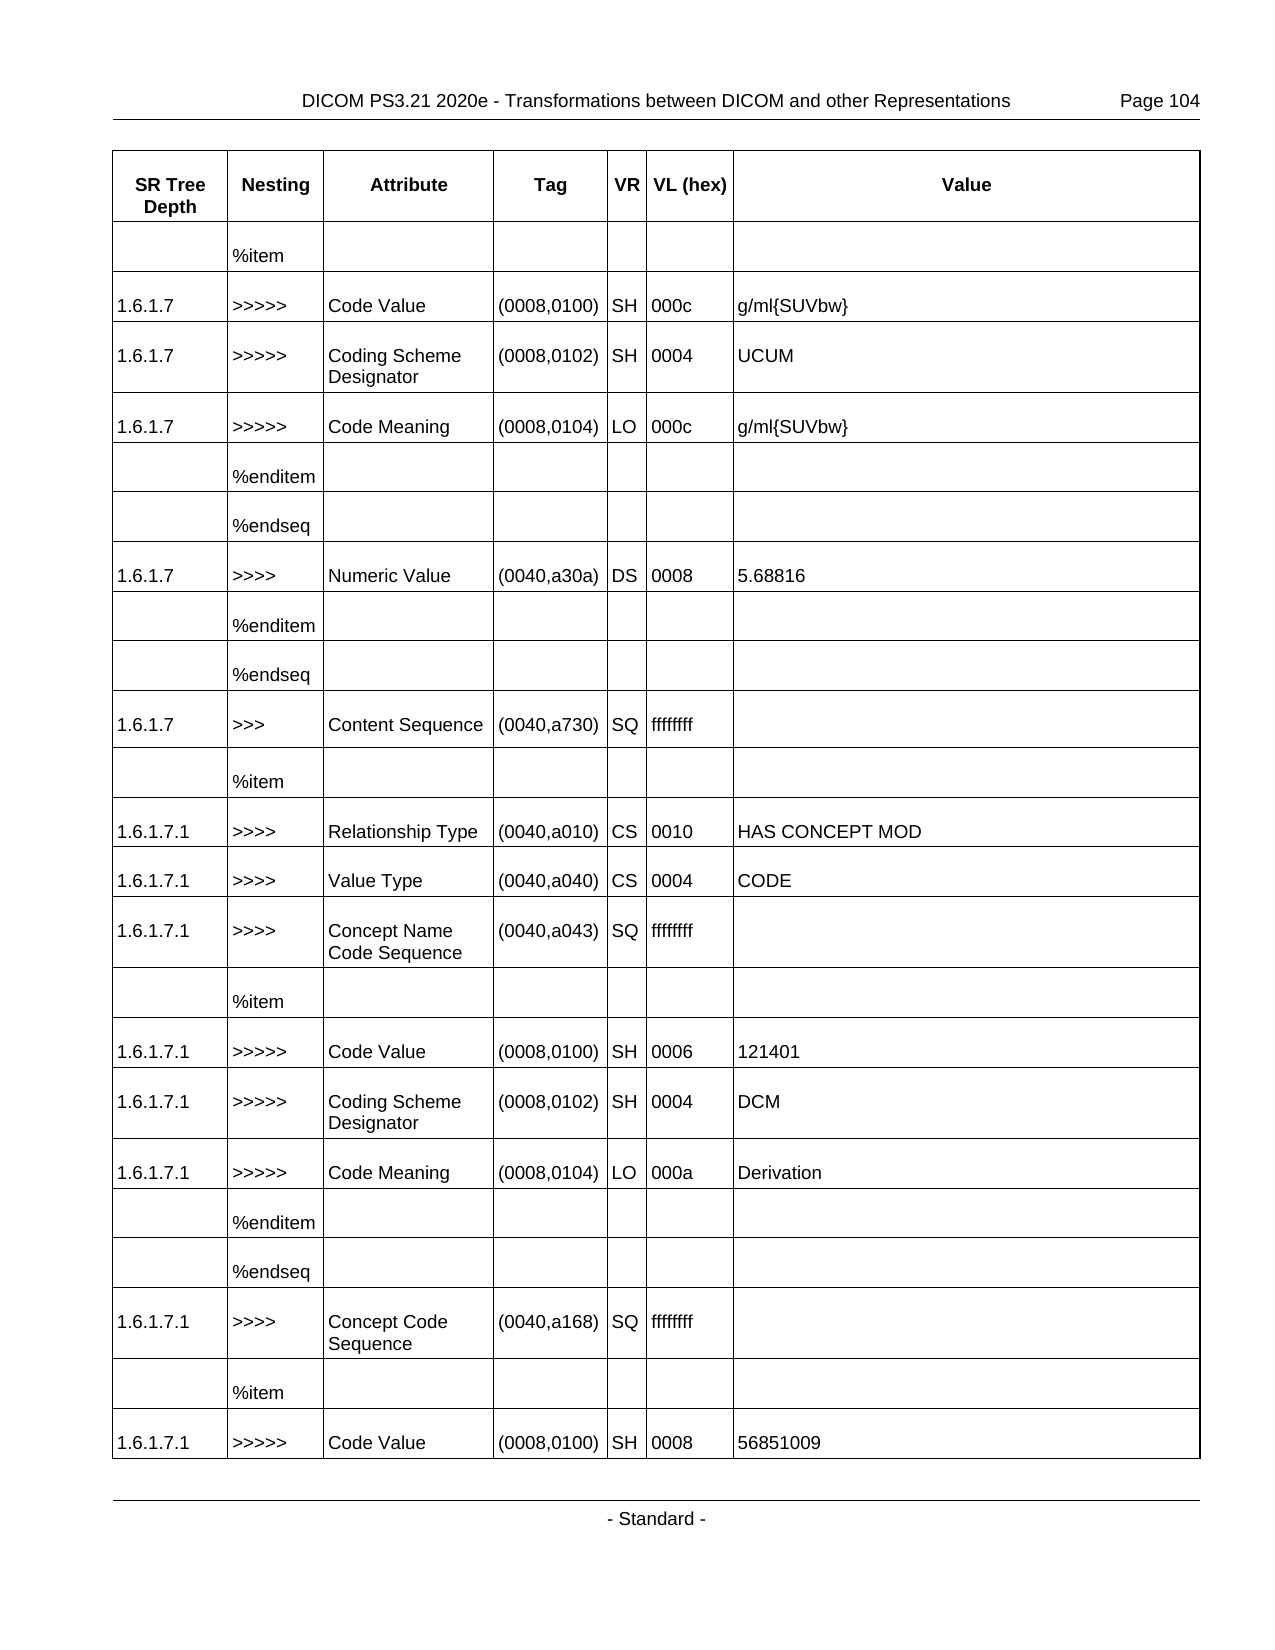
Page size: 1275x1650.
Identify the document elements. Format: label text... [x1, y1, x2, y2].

table_cell [647, 443, 733, 491]
table_cell %item [228, 222, 323, 271]
table_cell 1.6.1.7 [113, 393, 227, 442]
table_cell [734, 641, 1199, 690]
table_cell [494, 968, 607, 1017]
table_cell SH [608, 272, 646, 321]
table_cell Coding Scheme Designator [324, 322, 493, 392]
table_cell [734, 691, 1199, 747]
table_cell %enditem [228, 443, 323, 491]
table_cell [494, 222, 607, 271]
table_cell [324, 1189, 493, 1237]
table_cell 1.6.1.7 [113, 542, 227, 591]
table_cell [494, 1359, 607, 1408]
table_cell [608, 1238, 646, 1287]
table_cell [608, 748, 646, 797]
table_cell [608, 492, 646, 541]
table_cell [647, 1359, 733, 1408]
table_cell [734, 1288, 1199, 1358]
table_header Value [734, 151, 1199, 221]
table_cell HAS CONCEPT MOD [734, 798, 1199, 846]
table_cell [608, 968, 646, 1017]
table_cell (0008,0104) [494, 1139, 607, 1187]
table_cell [647, 641, 733, 690]
table_cell Numeric Value [324, 542, 493, 591]
table_cell (0040,a043) [494, 897, 607, 967]
table_cell [324, 1238, 493, 1287]
table_cell [608, 222, 646, 271]
table_cell 1.6.1.7.1 [113, 1018, 227, 1067]
table_cell 1.6.1.7.1 [113, 1068, 227, 1138]
table_cell Derivation [734, 1139, 1199, 1187]
table_cell %endseq [228, 492, 323, 541]
table_cell [113, 592, 227, 640]
table_cell >>>>> [228, 322, 323, 392]
table_cell [324, 641, 493, 690]
table_cell [113, 443, 227, 491]
table_cell (0008,0104) [494, 393, 607, 442]
table_cell 1.6.1.7 [113, 272, 227, 321]
table_cell >>>>> [228, 393, 323, 442]
table_cell g/ml{SUVbw} [734, 272, 1199, 321]
table_cell [734, 1238, 1199, 1287]
table_cell [113, 748, 227, 797]
table_cell >>>> [228, 798, 323, 846]
table_cell Code Value [324, 272, 493, 321]
table_cell SQ [608, 691, 646, 747]
table_cell [324, 443, 493, 491]
table_header VL (hex) [647, 151, 733, 221]
table_cell [608, 641, 646, 690]
table_cell 0010 [647, 798, 733, 846]
table_cell 1.6.1.7.1 [113, 1139, 227, 1187]
table_cell [494, 641, 607, 690]
table_cell Concept Code Sequence [324, 1288, 493, 1358]
table_cell [494, 1189, 607, 1237]
table_cell 56851009 [734, 1409, 1199, 1457]
table_cell LO [608, 1139, 646, 1187]
table_cell SH [608, 1409, 646, 1457]
table_cell [494, 1238, 607, 1287]
table_cell [324, 492, 493, 541]
table_cell (0040,a168) [494, 1288, 607, 1358]
table_cell 5.68816 [734, 542, 1199, 591]
table_cell 1.6.1.7.1 [113, 1409, 227, 1457]
table_cell [494, 443, 607, 491]
table_cell >>> [228, 691, 323, 747]
table_cell 0008 [647, 1409, 733, 1457]
table_cell [734, 443, 1199, 491]
table_header Nesting [228, 151, 323, 221]
table_cell [734, 748, 1199, 797]
table_cell SH [608, 1068, 646, 1138]
table_cell >>>>> [228, 1139, 323, 1187]
table_cell SH [608, 322, 646, 392]
table_cell [494, 492, 607, 541]
table_cell [647, 968, 733, 1017]
table_cell [113, 1359, 227, 1408]
table_cell ffffffff [647, 691, 733, 747]
table_cell SQ [608, 897, 646, 967]
table_cell [647, 592, 733, 640]
table_cell 1.6.1.7.1 [113, 847, 227, 896]
table_cell [324, 592, 493, 640]
table_cell Coding Scheme Designator [324, 1068, 493, 1138]
table_cell [734, 222, 1199, 271]
table_cell (0040,a730) [494, 691, 607, 747]
table_cell Concept Name Code Sequence [324, 897, 493, 967]
table_cell [324, 222, 493, 271]
table_cell (0040,a30a) [494, 542, 607, 591]
table_cell [608, 592, 646, 640]
table_cell Code Value [324, 1018, 493, 1067]
table_header VR [608, 151, 646, 221]
table_cell Code Meaning [324, 393, 493, 442]
table_cell UCUM [734, 322, 1199, 392]
table_cell 1.6.1.7 [113, 691, 227, 747]
table_cell 000a [647, 1139, 733, 1187]
table_cell Relationship Type [324, 798, 493, 846]
table_cell 000c [647, 272, 733, 321]
table_cell [324, 968, 493, 1017]
table_cell >>>> [228, 847, 323, 896]
table_cell [647, 1189, 733, 1237]
table_cell %enditem [228, 1189, 323, 1237]
table_cell [608, 1359, 646, 1408]
table_cell %item [228, 1359, 323, 1408]
table_cell 000c [647, 393, 733, 442]
table_cell [647, 1238, 733, 1287]
table_cell [647, 222, 733, 271]
table_cell 0004 [647, 1068, 733, 1138]
table_cell 1.6.1.7 [113, 322, 227, 392]
table_cell 1.6.1.7.1 [113, 798, 227, 846]
table_cell 0004 [647, 847, 733, 896]
table_cell 0004 [647, 322, 733, 392]
table_cell [647, 492, 733, 541]
table_cell [324, 1359, 493, 1408]
table_cell %enditem [228, 592, 323, 640]
table_cell 1.6.1.7.1 [113, 897, 227, 967]
table_cell %item [228, 748, 323, 797]
table_cell [734, 968, 1199, 1017]
table_cell (0040,a040) [494, 847, 607, 896]
table_cell (0008,0102) [494, 1068, 607, 1138]
table_cell [113, 492, 227, 541]
table_cell [113, 222, 227, 271]
table_cell [608, 1189, 646, 1237]
table_cell Content Sequence [324, 691, 493, 747]
table_cell >>>> [228, 897, 323, 967]
table_cell [113, 641, 227, 690]
table_cell %endseq [228, 1238, 323, 1287]
table_cell CS [608, 847, 646, 896]
table_cell (0008,0100) [494, 1018, 607, 1067]
table_header Attribute [324, 151, 493, 221]
table_cell Code Value [324, 1409, 493, 1457]
table_cell (0008,0100) [494, 272, 607, 321]
table_cell CODE [734, 847, 1199, 896]
table_cell >>>> [228, 1288, 323, 1358]
table_cell [647, 748, 733, 797]
table_cell >>>>> [228, 1409, 323, 1457]
table_cell (0040,a010) [494, 798, 607, 846]
table_cell 1.6.1.7.1 [113, 1288, 227, 1358]
table_cell g/ml{SUVbw} [734, 393, 1199, 442]
table_cell [734, 492, 1199, 541]
table_cell [734, 1359, 1199, 1408]
table_cell [113, 968, 227, 1017]
table_cell [113, 1189, 227, 1237]
table_cell [113, 1238, 227, 1287]
table_cell SQ [608, 1288, 646, 1358]
table_cell 0008 [647, 542, 733, 591]
table_cell 0006 [647, 1018, 733, 1067]
table_cell >>>>> [228, 1018, 323, 1067]
table_cell >>>>> [228, 1068, 323, 1138]
table_header Tag [494, 151, 607, 221]
table_cell SH [608, 1018, 646, 1067]
table_cell %endseq [228, 641, 323, 690]
table_cell ffffffff [647, 897, 733, 967]
table_cell Code Meaning [324, 1139, 493, 1187]
table_cell >>>>> [228, 272, 323, 321]
table_header SR Tree Depth [113, 151, 227, 221]
table_cell (0008,0100) [494, 1409, 607, 1457]
table_cell [494, 748, 607, 797]
table_cell CS [608, 798, 646, 846]
table_cell [608, 443, 646, 491]
table_cell %item [228, 968, 323, 1017]
table_cell >>>> [228, 542, 323, 591]
table_cell DS [608, 542, 646, 591]
table_cell ffffffff [647, 1288, 733, 1358]
table_cell [734, 592, 1199, 640]
table_cell [494, 592, 607, 640]
table_cell (0008,0102) [494, 322, 607, 392]
table_cell 121401 [734, 1018, 1199, 1067]
table_cell [734, 897, 1199, 967]
table_cell [324, 748, 493, 797]
table_cell Value Type [324, 847, 493, 896]
table_cell DCM [734, 1068, 1199, 1138]
table_cell LO [608, 393, 646, 442]
table_cell [734, 1189, 1199, 1237]
